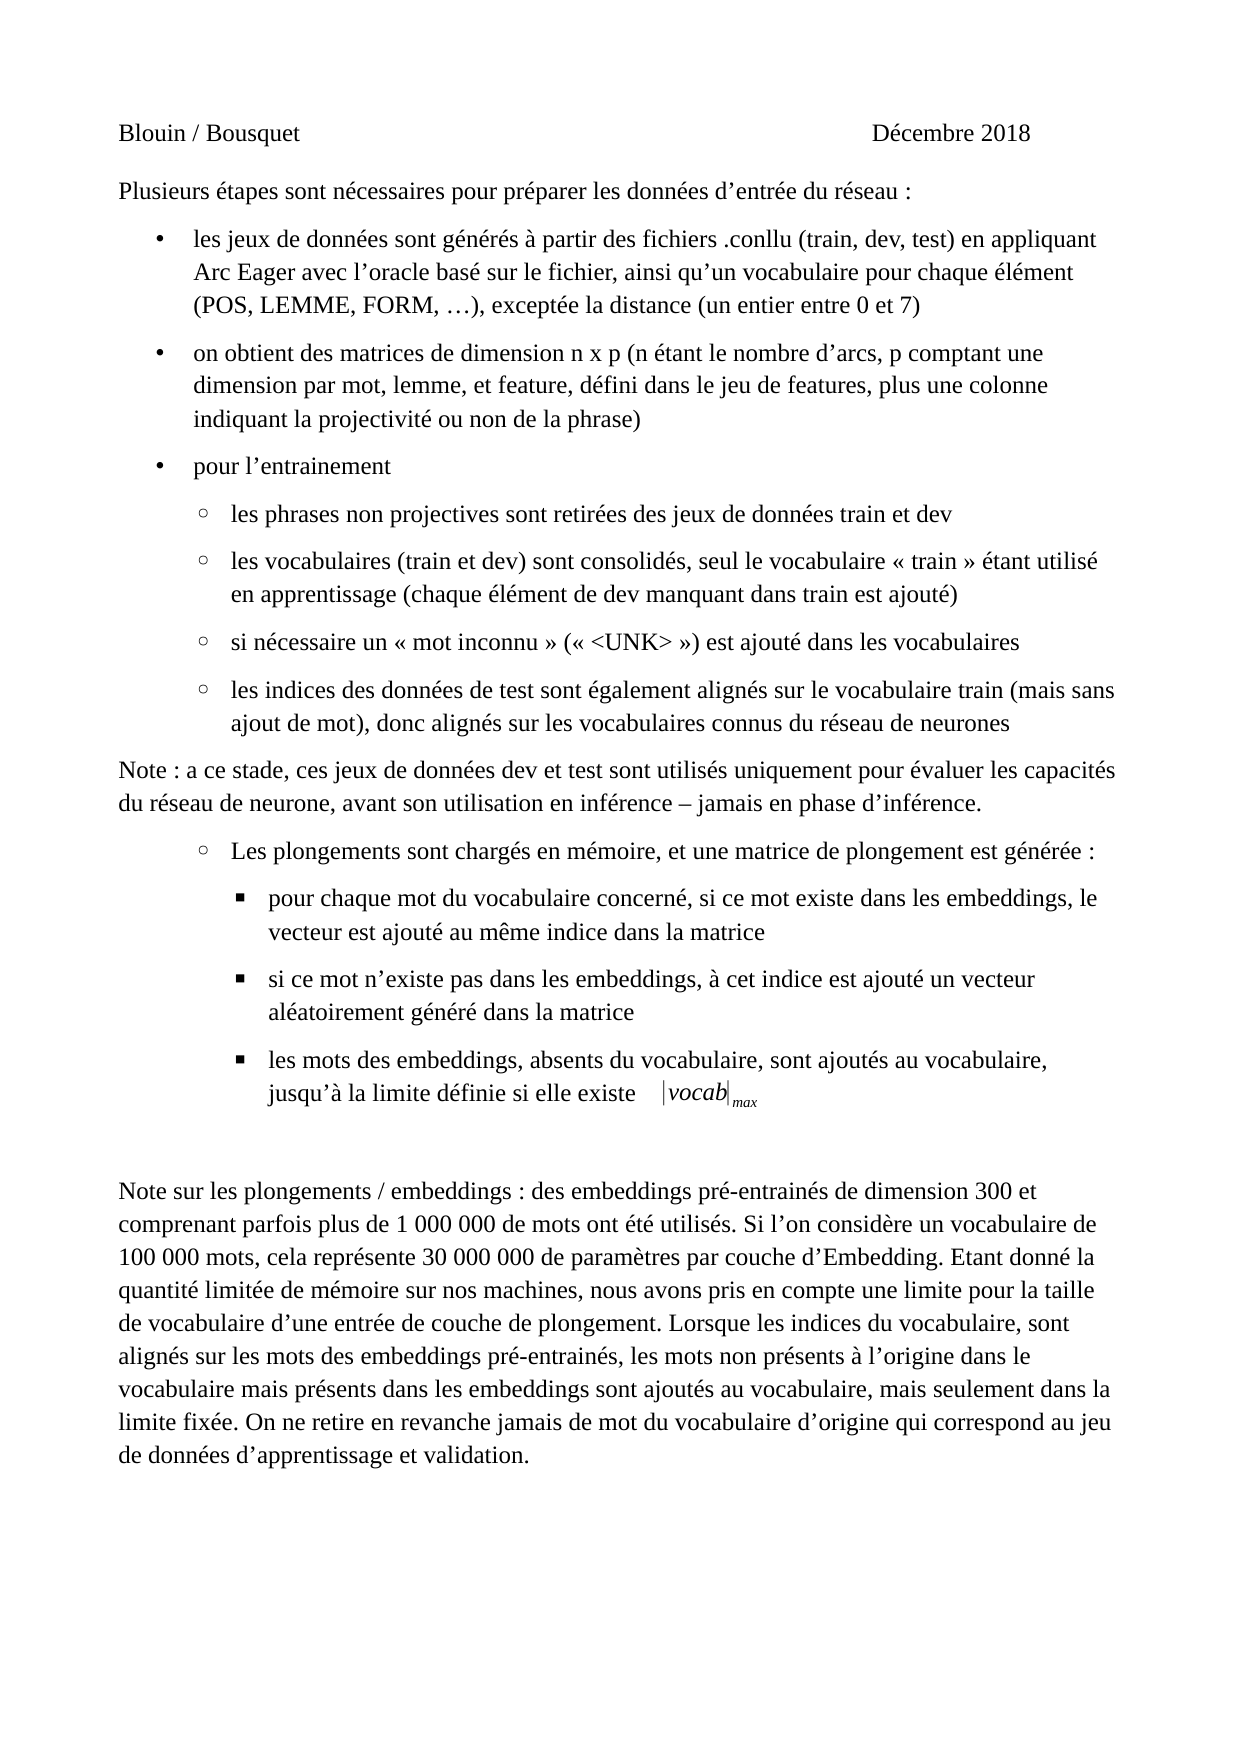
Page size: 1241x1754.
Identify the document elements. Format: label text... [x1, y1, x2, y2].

text Note : a ce stade, ces jeux de données dev et test sont utilisés uniquement pour évaluer les capacités du réseau de neurone, avant son utilisation en inférence – jamais en phase d’inférence. [118, 755, 1122, 817]
list pour l’entrainement [156, 451, 1122, 480]
list les indices des données de test sont également alignés sur le vocabulaire train (mais sans ajout de mot), donc alignés sur les vocabulaires connus du réseau de neurones [193, 675, 1122, 736]
list on obtient des matrices de dimension n x p (n étant le nombre d’arcs, p comptant une dimension par mot, lemme, et feature, défini dans le jeu de features, plus une colonne indiquant la projectivité ou non de la phrase) [156, 338, 1122, 432]
list Les plongements sont chargés en mémoire, et une matrice de plongement est générée : [193, 836, 1122, 865]
list les jeux de données sont générés à partir des fichiers .conllu (train, dev, test) en appliquant Arc Eager avec l’oracle basé sur le fichier, ainsi qu’un vocabulaire pour chaque élément (POS, LEMME, FORM, …), exceptée la distance (un entier entre 0 et 7) [156, 224, 1122, 319]
list si ce mot n’existe pas dans les embeddings, à cet indice est ajouté un vecteur aléatoirement généré dans la matrice [231, 964, 1122, 1026]
list pour chaque mot du vocabulaire concerné, si ce mot existe dans les embeddings, le vecteur est ajouté au même indice dans la matrice [231, 883, 1122, 945]
list les phrases non projectives sont retirées des jeux de données train et dev [193, 499, 1122, 528]
list si nécessaire un « mot inconnu » (« <UNK> ») est ajouté dans les vocabulaires [193, 627, 1122, 656]
text Plusieurs étapes sont nécessaires pour préparer les données d’entrée du réseau : [118, 176, 1122, 205]
text Note sur les plongements / embeddings : des embeddings pré-entrainés de dimension 300 et comprenant parfois plus de 1 000 000 de mots ont été utilisés. Si l’on considère un vocabulaire de 100 000 mots, cela représente 30 000 000 de paramètres par couche d’Embedding. Etant donné la quantité limitée de mémoire sur nos machines, nous avons pris en compte une limite pour la taille de vocabulaire d’une entrée de couche de plongement. Lorsque les indices du vocabulaire, sont alignés sur les mots des embeddings pré-entrainés, les mots non présents à l’origine dans le vocabulaire mais présents dans les embeddings sont ajoutés au vocabulaire, mais seulement dans la limite fixée. On ne retire en revanche jamais de mot du vocabulaire d’origine qui correspond au jeu de données d’apprentissage et validation. [118, 1176, 1122, 1469]
list les mots des embeddings, absents du vocabulaire, sont ajoutés au vocabulaire, jusqu’à la limite définie si elle existe [231, 1045, 1122, 1110]
list les vocabulaires (train et dev) sont consolidés, seul le vocabulaire « train » étant utilisé en apprentissage (chaque élément de dev manquant dans train est ajouté) [193, 546, 1122, 608]
